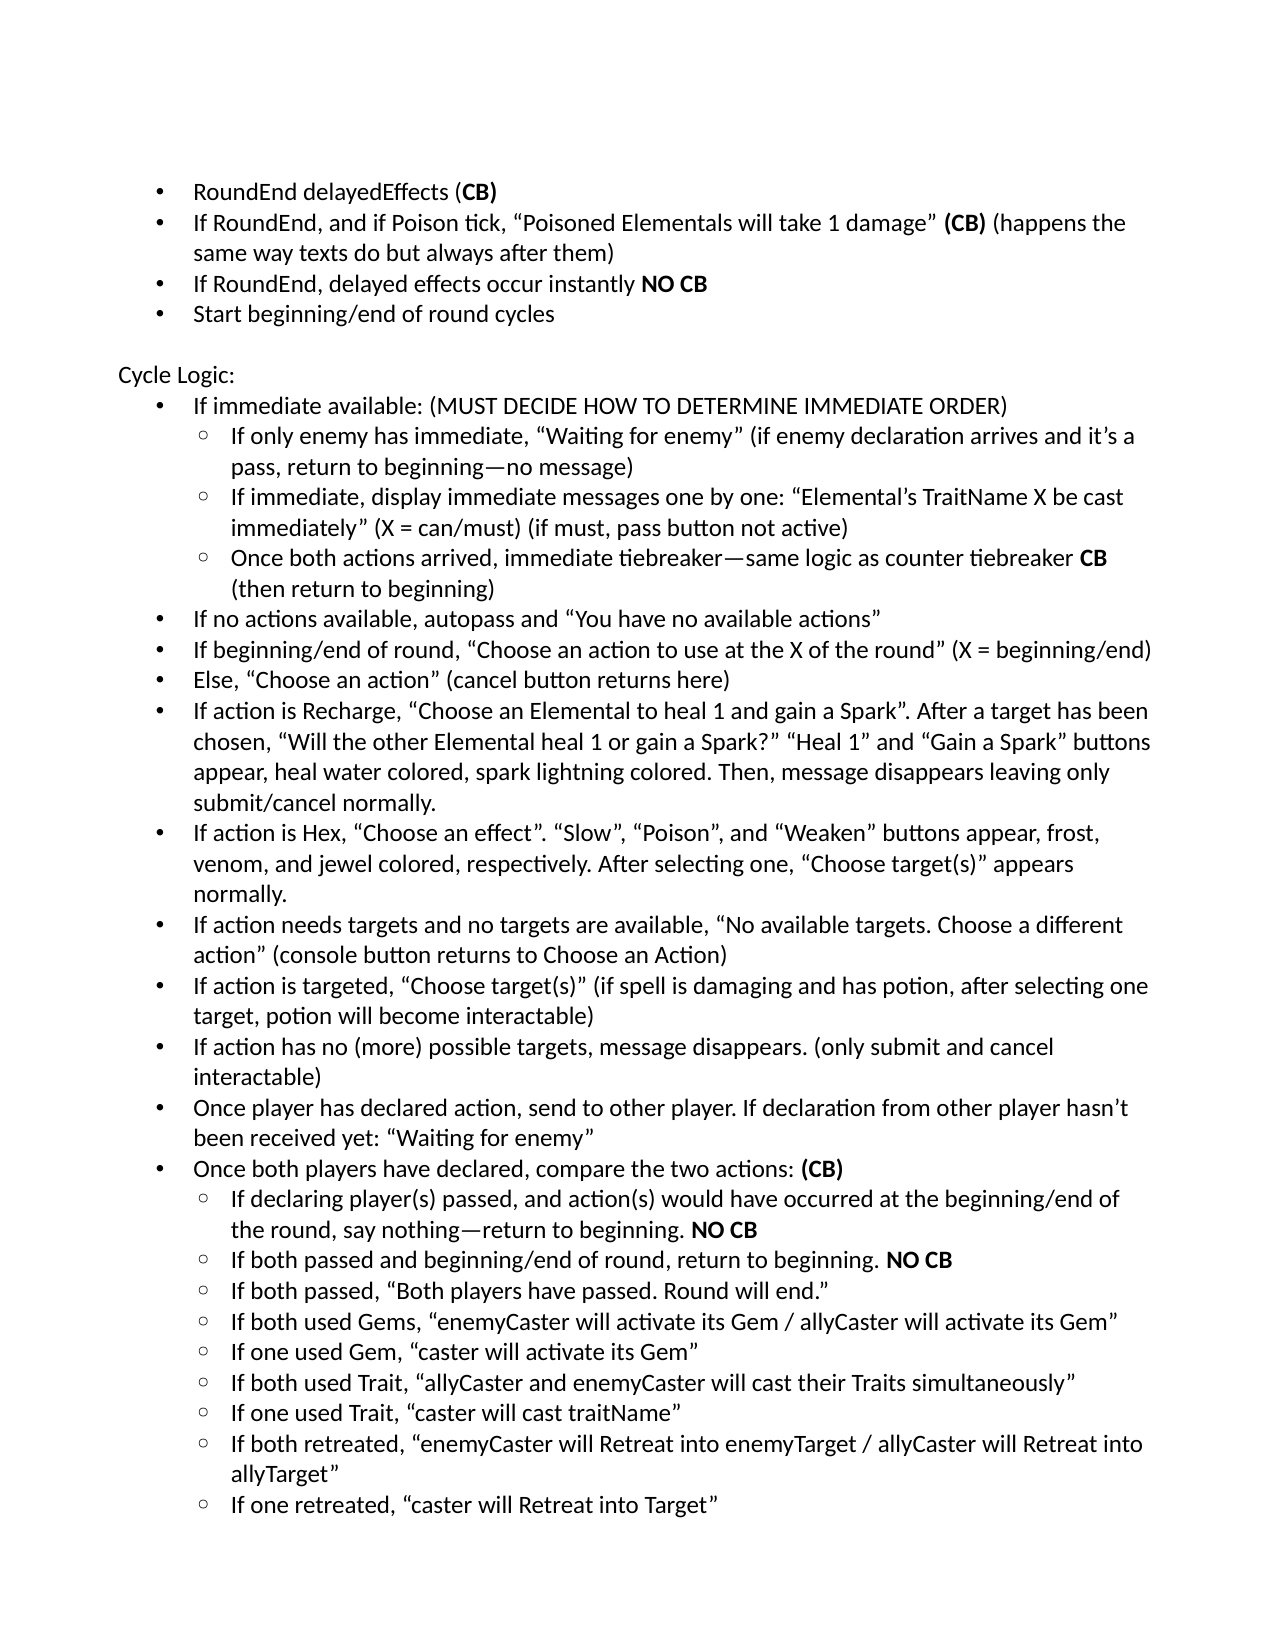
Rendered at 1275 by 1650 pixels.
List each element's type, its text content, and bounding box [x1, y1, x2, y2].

list If immediate, display immediate messages one by one: “Elemental’s TraitName X be cast immediately” (X = can/must) (if must, pass button not active) [193, 482, 1157, 543]
list If action has no (more) possible targets, message disappears. (only submit and cancel interactable) [156, 1031, 1157, 1092]
list If beginning/end of round, “Choose an action to use at the X of the round” (X = beginning/end) [156, 634, 1157, 665]
list If declaring player(s) passed, and action(s) would have occurred at the beginning/end of the round, say nothing—return to beginning. NO CB [193, 1183, 1157, 1244]
list If both used Gems, “enemyCaster will activate its Gem / allyCaster will activate its Gem” [193, 1306, 1157, 1336]
list If no actions available, autopass and “You have no available actions” [156, 604, 1157, 634]
list If both passed and beginning/end of round, return to beginning. NO CB [193, 1244, 1157, 1275]
list RoundEnd delayedEffects (CB) [156, 176, 1157, 207]
list If action needs targets and no targets are available, “No available targets. Choose a different action” (console button returns to Choose an Action) [156, 909, 1157, 970]
list If action is Hex, “Choose an effect”. “Slow”, “Poison”, and “Weaken” buttons appear, frost, venom, and jewel colored, respectively. After selecting one, “Choose target(s)” appears normally. [156, 817, 1157, 909]
list If both passed, “Both players have passed. Round will end.” [193, 1275, 1157, 1306]
list If one retreated, “caster will Retreat into Target” [193, 1489, 1157, 1519]
list Start beginning/end of round cycles [156, 298, 1157, 329]
list Once player has declared action, send to other player. If declaration from other player hasn’t been received yet: “Waiting for enemy” [156, 1092, 1157, 1153]
list If one used Gem, “caster will activate its Gem” [193, 1336, 1157, 1367]
list If action is targeted, “Choose target(s)” (if spell is damaging and has potion, after selecting one target, potion will become interactable) [156, 970, 1157, 1031]
list If both retreated, “enemyCaster will Retreat into enemyTarget / allyCaster will Retreat into allyTarget” [193, 1428, 1157, 1489]
list If one used Trait, “caster will cast traitName” [193, 1397, 1157, 1428]
list If action is Recharge, “Choose an Elemental to heal 1 and gain a Spark”. After a target has been chosen, “Will the other Elemental heal 1 or gain a Spark?” “Heal 1” and “Gain a Spark” buttons appear, heal water colored, spark lightning colored. Then, message disappears leaving only submit/cancel normally. [156, 695, 1157, 817]
list Once both players have declared, compare the two actions: (CB) [156, 1153, 1157, 1183]
list Once both actions arrived, immediate tiebreaker—same logic as counter tiebreaker CB (then return to beginning) [193, 543, 1157, 604]
list If immediate available: (MUST DECIDE HOW TO DETERMINE IMMEDIATE ORDER) [156, 390, 1157, 421]
list Else, “Choose an action” (cancel button returns here) [156, 665, 1157, 695]
text Cycle Logic: [118, 359, 1157, 390]
list If RoundEnd, delayed effects occur instantly NO CB [156, 268, 1157, 298]
list If RoundEnd, and if Poison tick, “Poisoned Elementals will take 1 damage” (CB) (happens the same way texts do but always after them) [156, 207, 1157, 268]
list If both used Trait, “allyCaster and enemyCaster will cast their Traits simultaneously” [193, 1367, 1157, 1397]
list If only enemy has immediate, “Waiting for enemy” (if enemy declaration arrives and it’s a pass, return to beginning—no message) [193, 421, 1157, 482]
